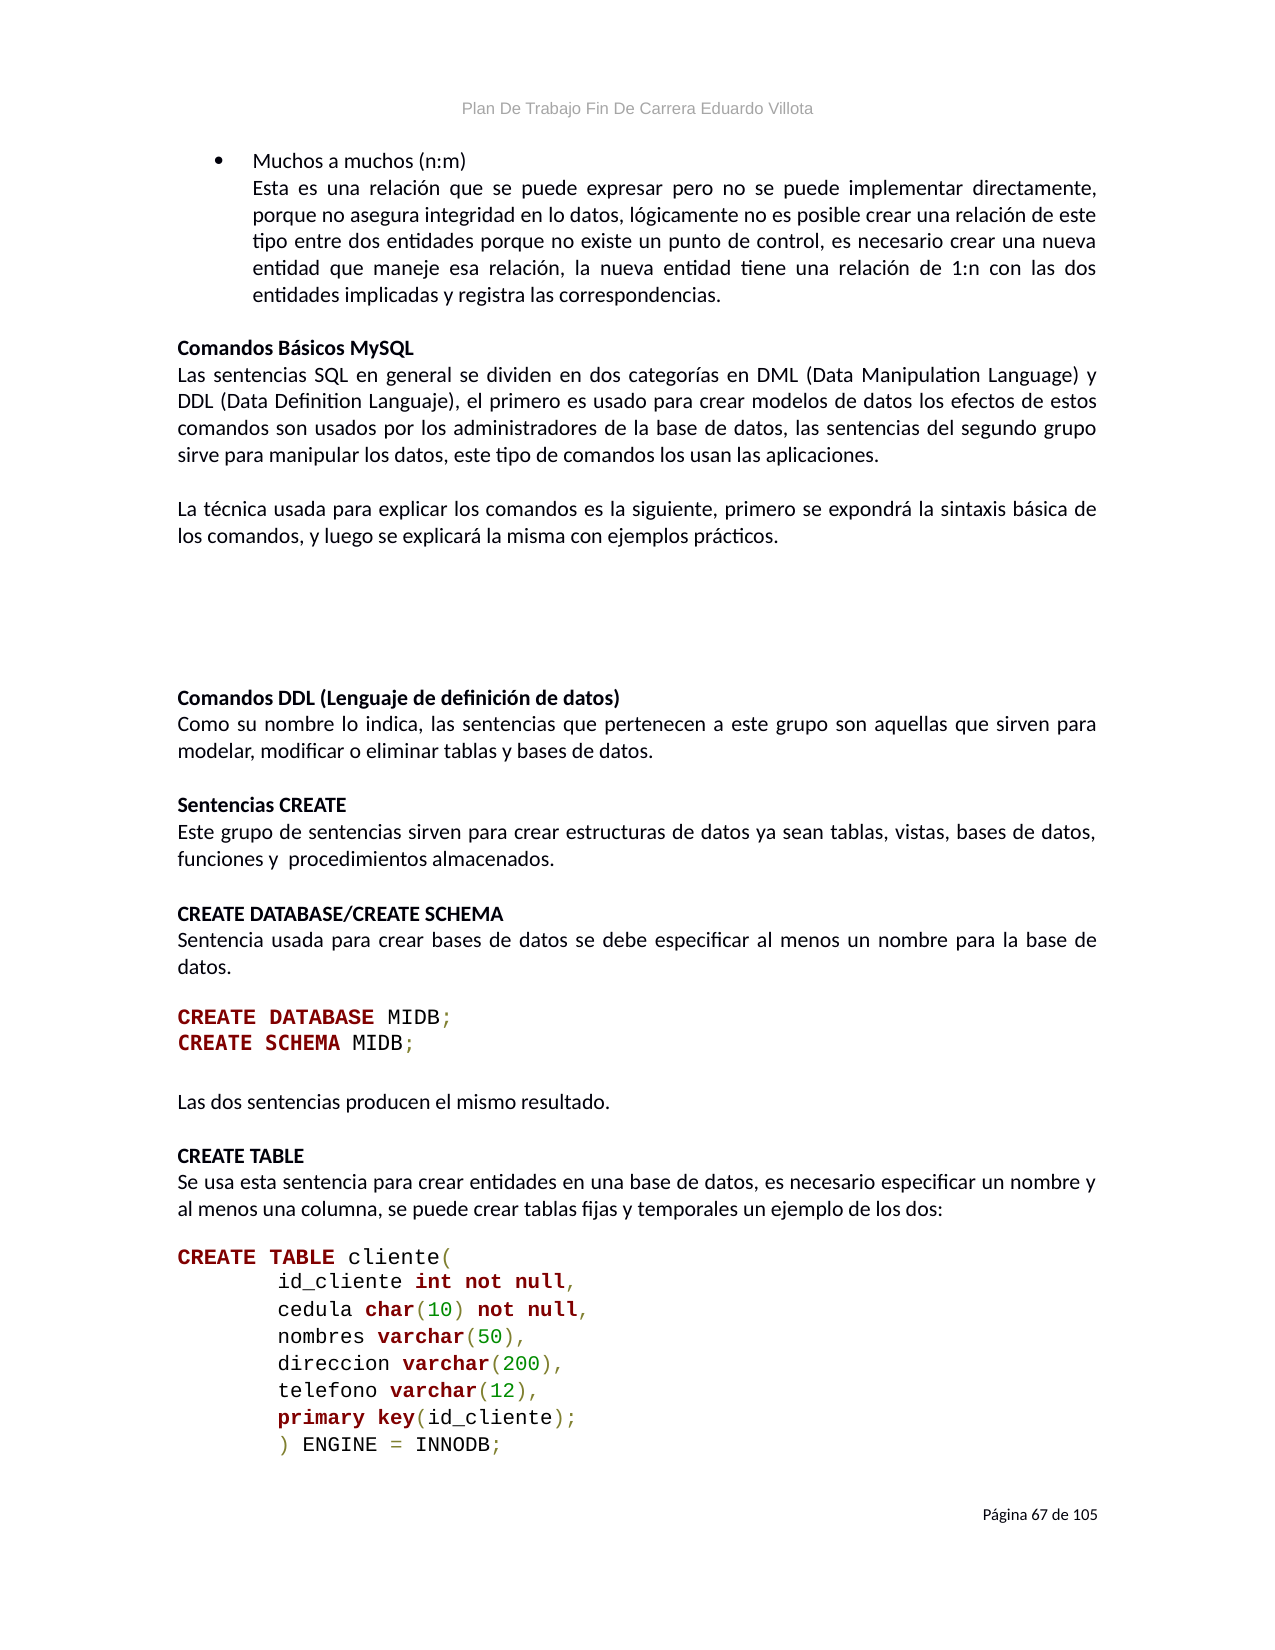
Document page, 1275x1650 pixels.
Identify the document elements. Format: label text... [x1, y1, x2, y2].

text telefono varchar(12), [177, 1380, 1098, 1404]
text primary key(id_cliente); [177, 1407, 1098, 1431]
text CREATE TABLE cliente( [177, 1247, 1098, 1271]
text CREATE SCHEMA MIDB; [177, 1031, 1098, 1055]
text Sentencia usada para crear bases de datos se debe especificar al menos un nombre para la base de datos. [177, 926, 1098, 980]
text CREATE DATABASE/CREATE SCHEMA [177, 900, 1098, 926]
list Esta es una relación que se puede expresar pero no se puede implementar directamente, porque no asegura integridad en lo datos, lógicamente no es posible crear una relación de este tipo entre dos entidades porque no existe un punto de control, es necesario crear una nueva entidad que maneje esa relación, la nueva entidad tiene una relación de 1:n con las dos entidades implicadas y registra las correspondencias. [252, 174, 1098, 308]
text Las dos sentencias producen el mismo resultado. [177, 1088, 1098, 1115]
text id_cliente int not null, [177, 1271, 1098, 1295]
text La técnica usada para explicar los comandos es la siguiente, primero se expondrá la sintaxis básica de los comandos, y luego se explicará la misma con ejemplos prácticos. [177, 496, 1098, 549]
text Comandos DDL (Lenguaje de definición de datos) [177, 684, 1098, 710]
text Se usa esta sentencia para crear entidades en una base de datos, es necesario especificar un nombre y al menos una columna, se puede crear tablas fijas y temporales un ejemplo de los dos: [177, 1168, 1098, 1222]
text CREATE DATABASE MIDB; [177, 1006, 1098, 1031]
text Como su nombre lo indica, las sentencias que pertenecen a este grupo son aquellas que sirven para modelar, modificar o eliminar tablas y bases de datos. [177, 710, 1098, 764]
text Este grupo de sentencias sirven para crear estructuras de datos ya sean tablas, vistas, bases de datos, funciones y procedimientos almacenados. [177, 818, 1098, 872]
text nombres varchar(50), [177, 1326, 1098, 1349]
text ) ENGINE = INNODB; [177, 1434, 1098, 1458]
text Comandos Básicos MySQL [177, 334, 1098, 361]
text Las sentencias SQL en general se dividen en dos categorías en DML (Data Manipulation Language) y DDL (Data Definition Languaje), el primero es usado para crear modelos de datos los efectos de estos comandos son usados por los administradores de la base de datos, las sentencias del segundo grupo sirve para manipular los datos, este tipo de comandos los usan las aplicaciones. [177, 361, 1098, 468]
text direccion varchar(200), [177, 1353, 1098, 1377]
text CREATE TABLE [177, 1142, 1098, 1168]
list Muchos a muchos (n:m) [215, 148, 1098, 174]
text Sentencias CREATE [177, 792, 1098, 818]
text cedula char(10) not null, [177, 1298, 1098, 1322]
